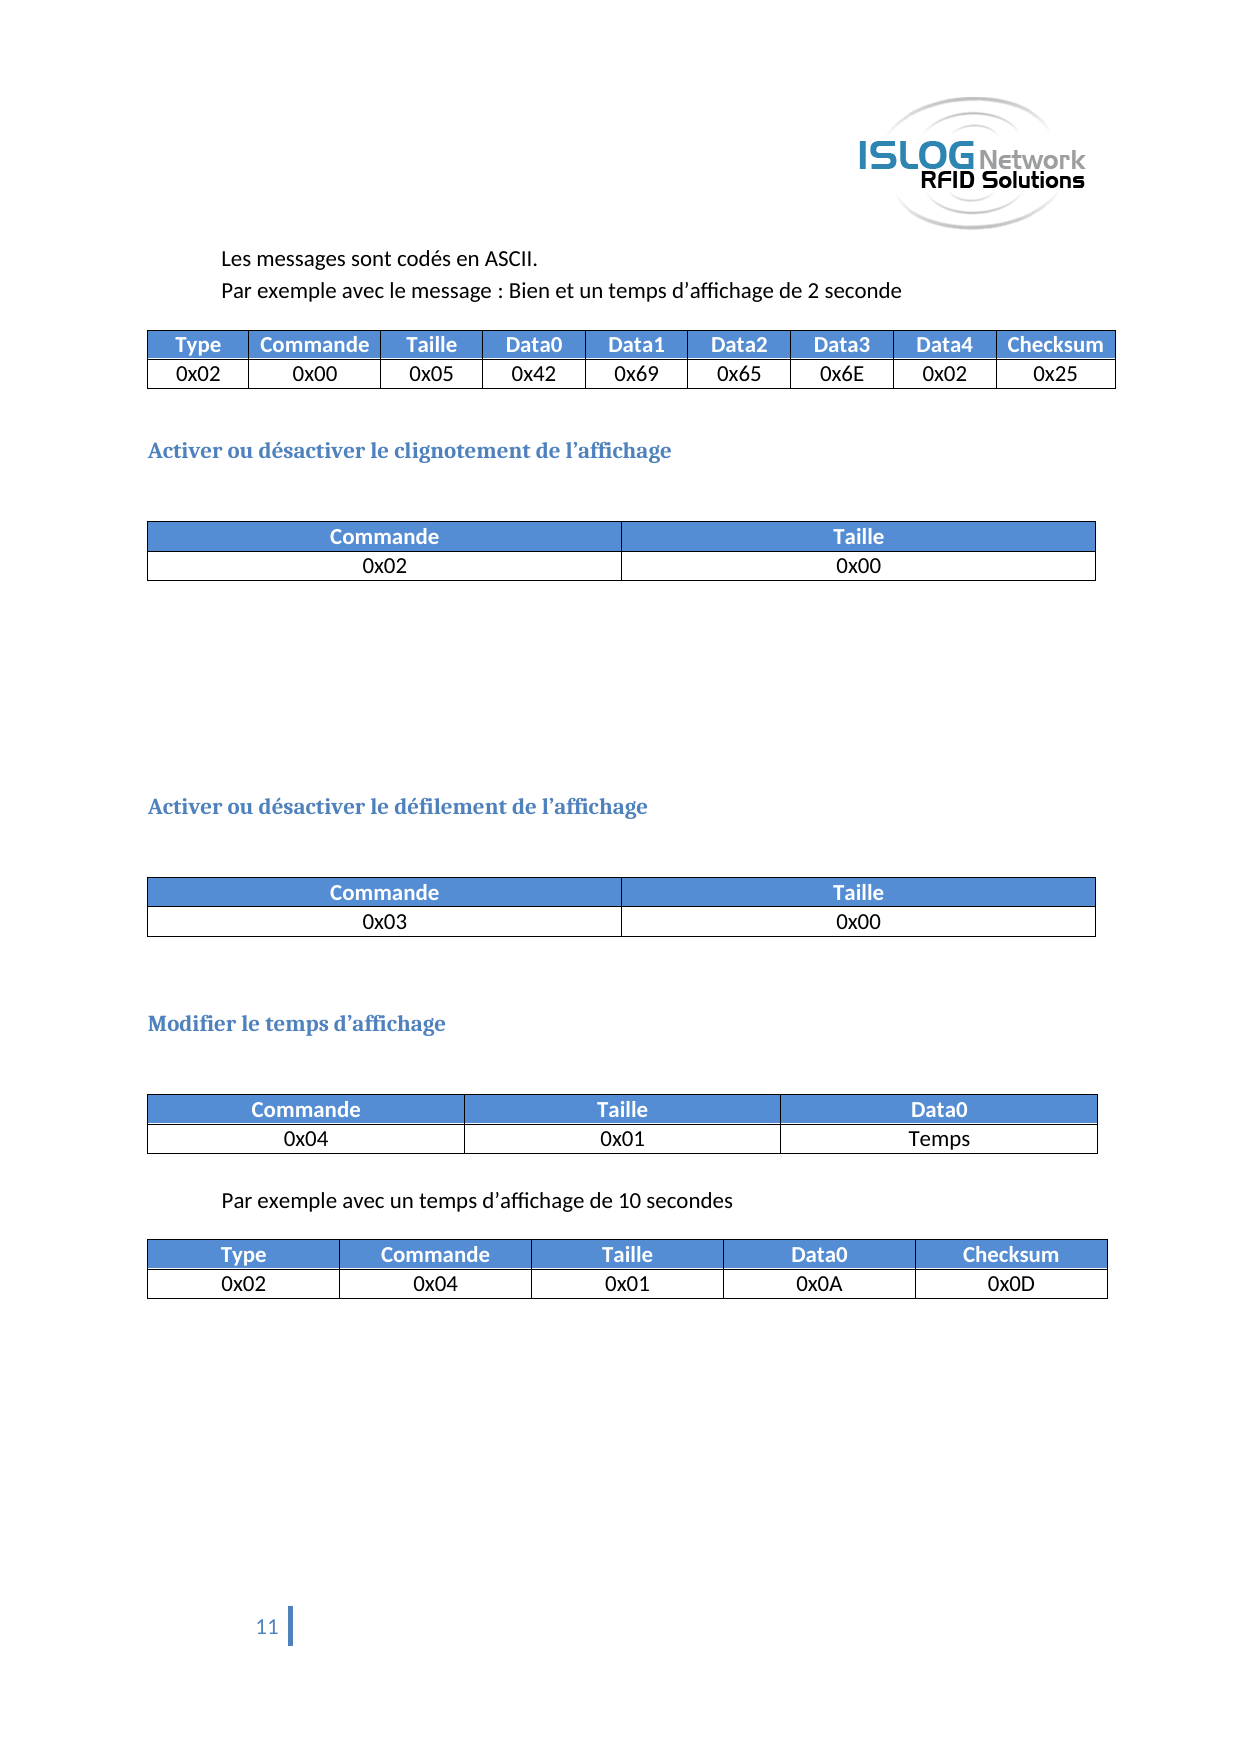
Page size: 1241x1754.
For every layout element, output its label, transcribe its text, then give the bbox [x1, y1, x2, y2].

table_header Commande [249, 331, 380, 358]
table_cell 0x0D [916, 1270, 1107, 1297]
text Par exemple avec un temps d’affichage de 10 secondes [148, 1154, 1093, 1214]
table_header Taille [622, 522, 1095, 551]
table_cell 0x69 [586, 360, 687, 388]
table_header Commande [148, 878, 621, 906]
table_cell 0x01 [532, 1270, 723, 1297]
table_cell 0x05 [381, 360, 482, 388]
table_header Data1 [586, 331, 687, 358]
table_header Taille [532, 1240, 723, 1268]
table_header Type [148, 331, 248, 358]
table_cell 0x02 [894, 360, 996, 388]
table_header Data0 [781, 1095, 1097, 1123]
table_header Taille [381, 331, 482, 358]
table_cell 0x02 [148, 360, 248, 388]
table_cell 0x6E [791, 360, 893, 388]
table_header Checksum [916, 1240, 1107, 1268]
subtitle Activer ou désactiver le clignotement de l’affichage [148, 437, 1093, 464]
table_header Data2 [688, 331, 790, 358]
table_header Data4 [894, 331, 996, 358]
table_cell 0x65 [688, 360, 790, 388]
table_header Commande [340, 1240, 531, 1268]
table_cell 0x00 [622, 552, 1095, 580]
table_header Checksum [997, 331, 1115, 358]
table_cell 0x01 [465, 1125, 780, 1153]
table_cell 0x03 [148, 907, 621, 936]
subtitle Activer ou désactiver le défilement de l’affichage [148, 793, 1093, 820]
table_cell 0x00 [249, 360, 380, 388]
table_header Commande [148, 1095, 464, 1123]
table_cell 0x04 [340, 1270, 531, 1297]
table_header Data3 [791, 331, 893, 358]
table_header Type [148, 1240, 339, 1268]
table_cell 0x02 [148, 1270, 339, 1297]
table_header Data0 [724, 1240, 915, 1268]
table_header Commande [148, 522, 621, 551]
subtitle Modifier le temps d’affichage [148, 1011, 1093, 1037]
table_header Taille [465, 1095, 780, 1123]
table_cell 0x00 [622, 907, 1095, 936]
table_header Data0 [483, 331, 585, 358]
table_header Taille [622, 878, 1095, 906]
table_cell 0x04 [148, 1125, 464, 1153]
table_cell 0x0A [724, 1270, 915, 1297]
table_cell 0x25 [997, 360, 1115, 388]
table_cell Temps [781, 1125, 1097, 1153]
table_cell 0x02 [148, 552, 621, 580]
table_cell 0x42 [483, 360, 585, 388]
text Les messages sont codés en ASCII. Par exemple avec le message : Bien et un temps d’affichage de 2 seconde [221, 244, 1093, 304]
